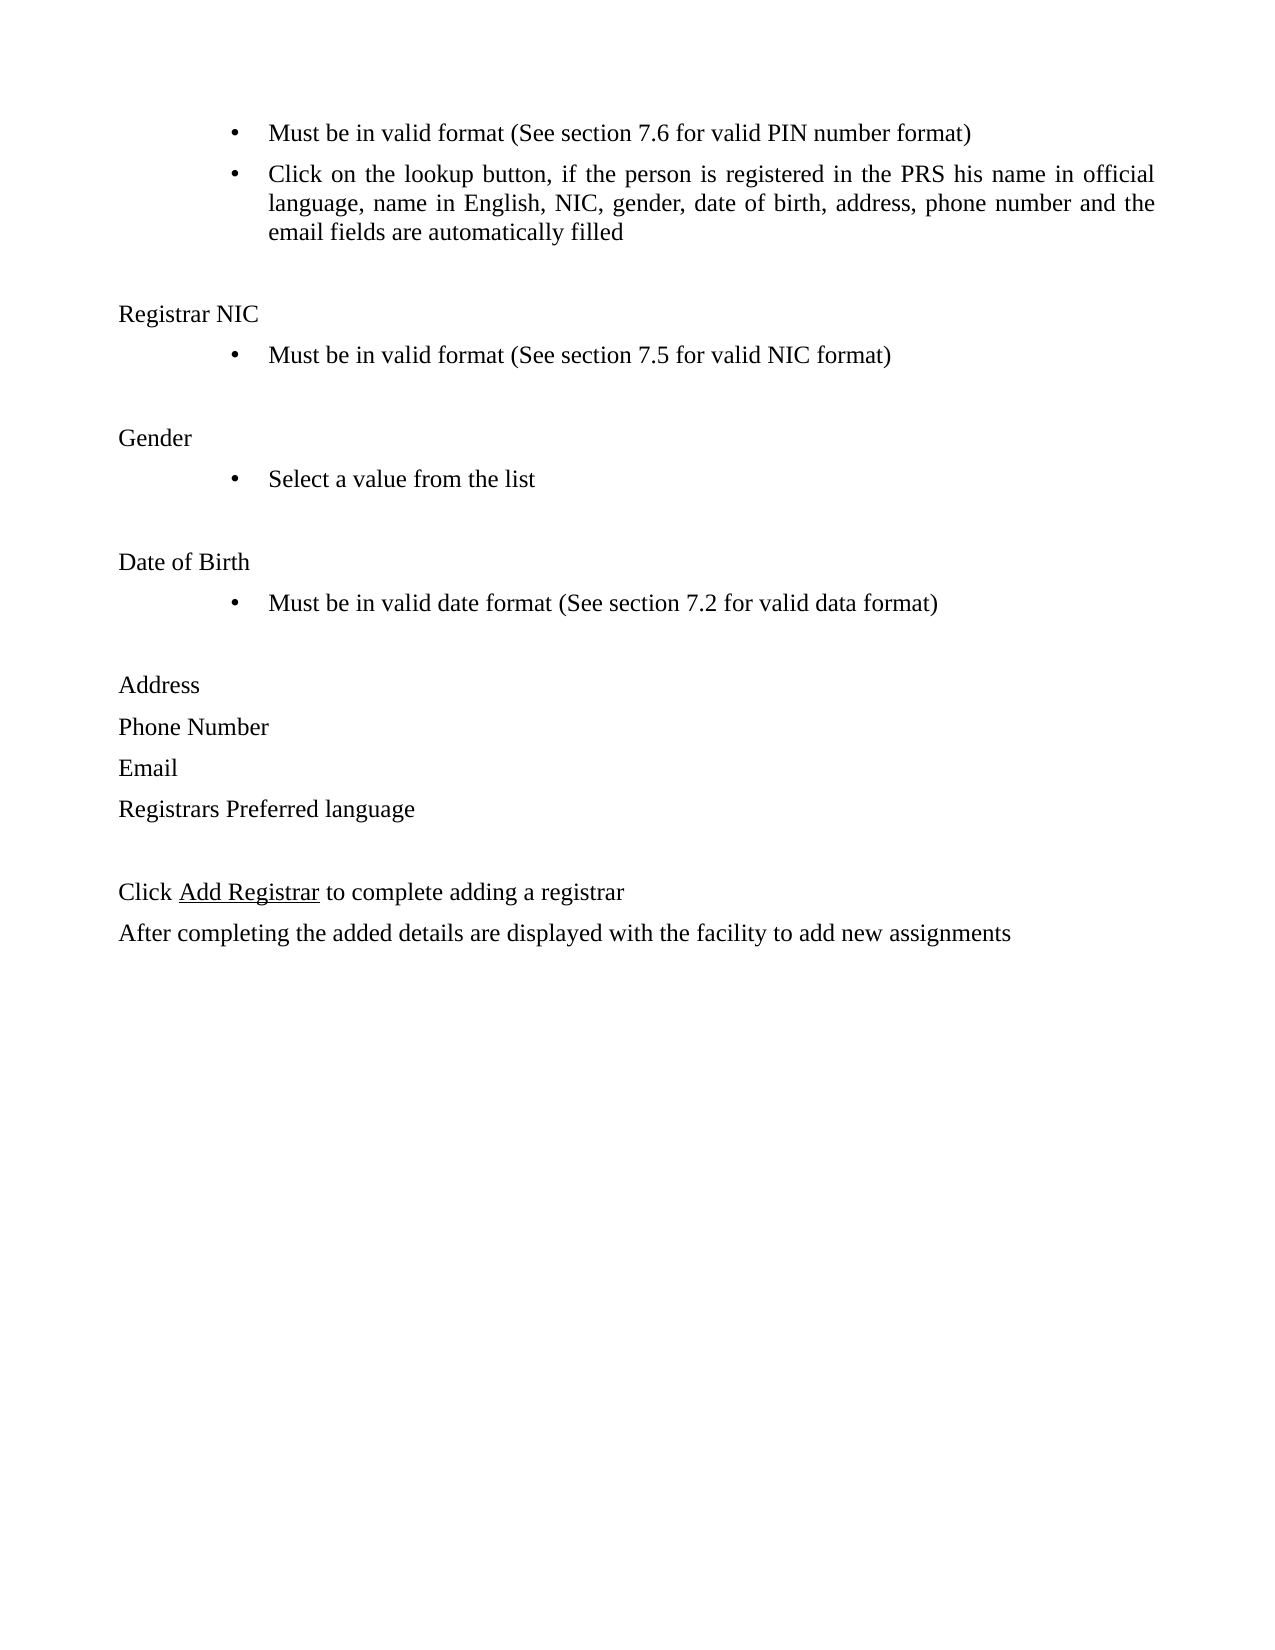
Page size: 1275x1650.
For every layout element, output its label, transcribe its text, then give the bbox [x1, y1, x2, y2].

text Date of Birth [118, 547, 1157, 576]
list Select a value from the list [231, 464, 1157, 493]
text Click Add Registrar to complete adding a registrar [118, 877, 1157, 906]
list Must be in valid format (See section 7.6 for valid PIN number format) [231, 118, 1157, 147]
text Gender [118, 423, 1157, 452]
text Phone Number [118, 712, 1157, 741]
list Click on the lookup button, if the person is registered in the PRS his name in official language, name in English, NIC, gender, date of birth, address, phone number and the email fields are automatically filled [231, 159, 1157, 246]
text Email [118, 753, 1157, 782]
text Registrar NIC [118, 299, 1157, 328]
text Address [118, 671, 1157, 699]
text Registrars Preferred language [118, 794, 1157, 823]
list Must be in valid date format (See section 7.2 for valid data format) [231, 588, 1157, 617]
list Must be in valid format (See section 7.5 for valid NIC format) [231, 341, 1157, 369]
text After completing the added details are displayed with the facility to add new assignments [118, 918, 1157, 947]
